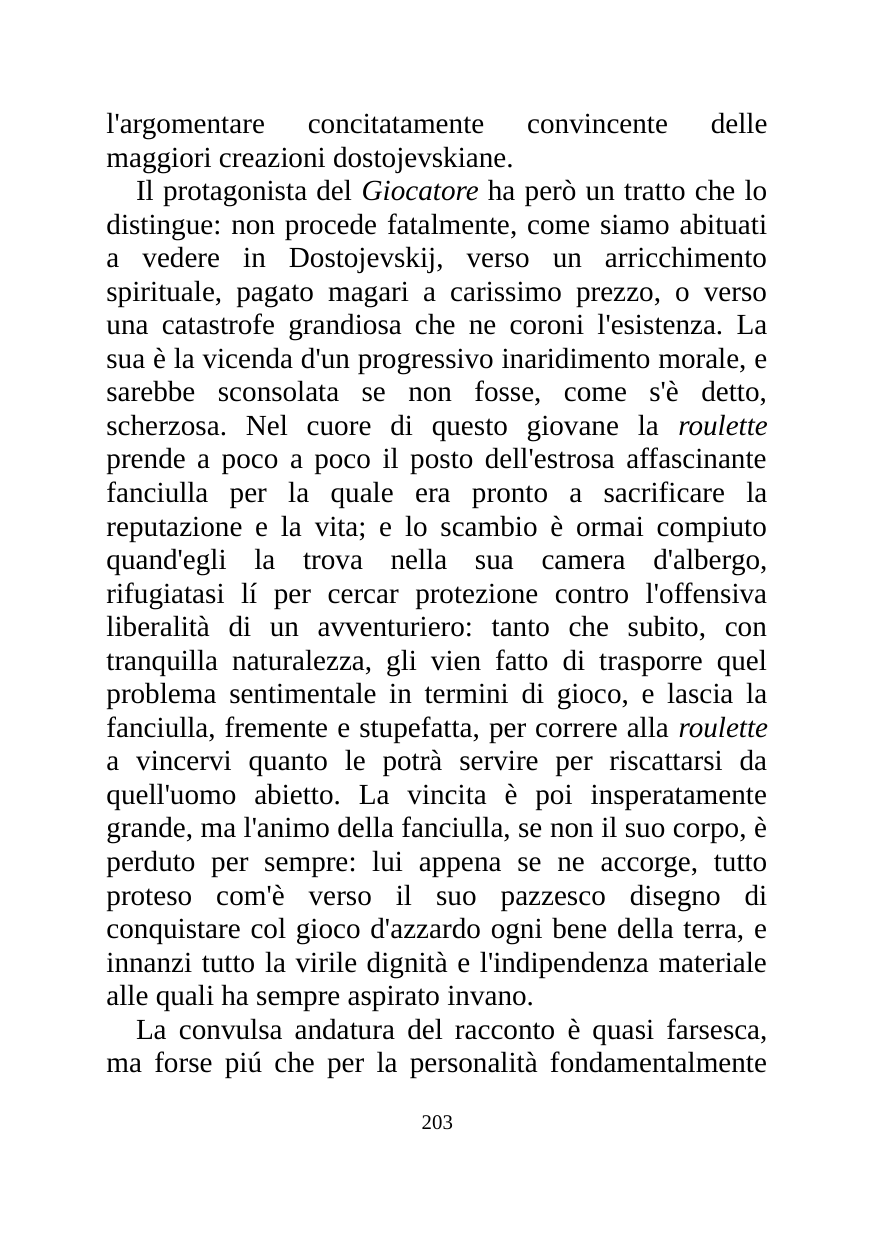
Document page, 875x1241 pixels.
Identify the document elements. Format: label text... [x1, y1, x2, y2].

text Il protagonista del Giocatore ha però un tratto che lo distingue: non procede fatalmente, come siamo abituati a vedere in Dostojevskij, verso un arricchimento spirituale, pagato magari a carissimo prezzo, o verso una catastrofe grandiosa che ne coroni l'esistenza. La sua è la vicenda d'un progressivo inaridimento morale, e sarebbe sconsolata se non fosse, come s'è detto, scherzosa. Nel cuore di questo giovane la roulette prende a poco a poco il posto dell'estrosa affascinante fanciulla per la quale era pronto a sacrificare la reputazione e la vita; e lo scambio è ormai compiuto quand'egli la trova nella sua camera d'albergo, rifugiatasi lí per cercar protezione contro l'offensiva liberalità di un avventuriero: tanto che subito, con tranquilla naturalezza, gli vien fatto di trasporre quel problema sentimentale in termini di gioco, e lascia la fanciulla, fremente e stupefatta, per correre alla roulette a vincervi quanto le potrà servire per riscattarsi da quell'uomo abietto. La vincita è poi insperatamente grande, ma l'animo della fanciulla, se non il suo corpo, è perduto per sempre: lui appena se ne accorge, tutto proteso com'è verso il suo pazzesco disegno di conquistare col gioco d'azzardo ogni bene della terra, e innanzi tutto la virile dignità e l'indipendenza materiale alle quali ha sempre aspirato invano. [106, 173, 768, 1012]
text La convulsa andatura del racconto è quasi farsesca, ma forse piú che per la personalità fondamentalmente [106, 1012, 768, 1079]
text l'argomentare concitatamente convincente delle maggiori creazioni dostojevskiane. [106, 106, 768, 173]
